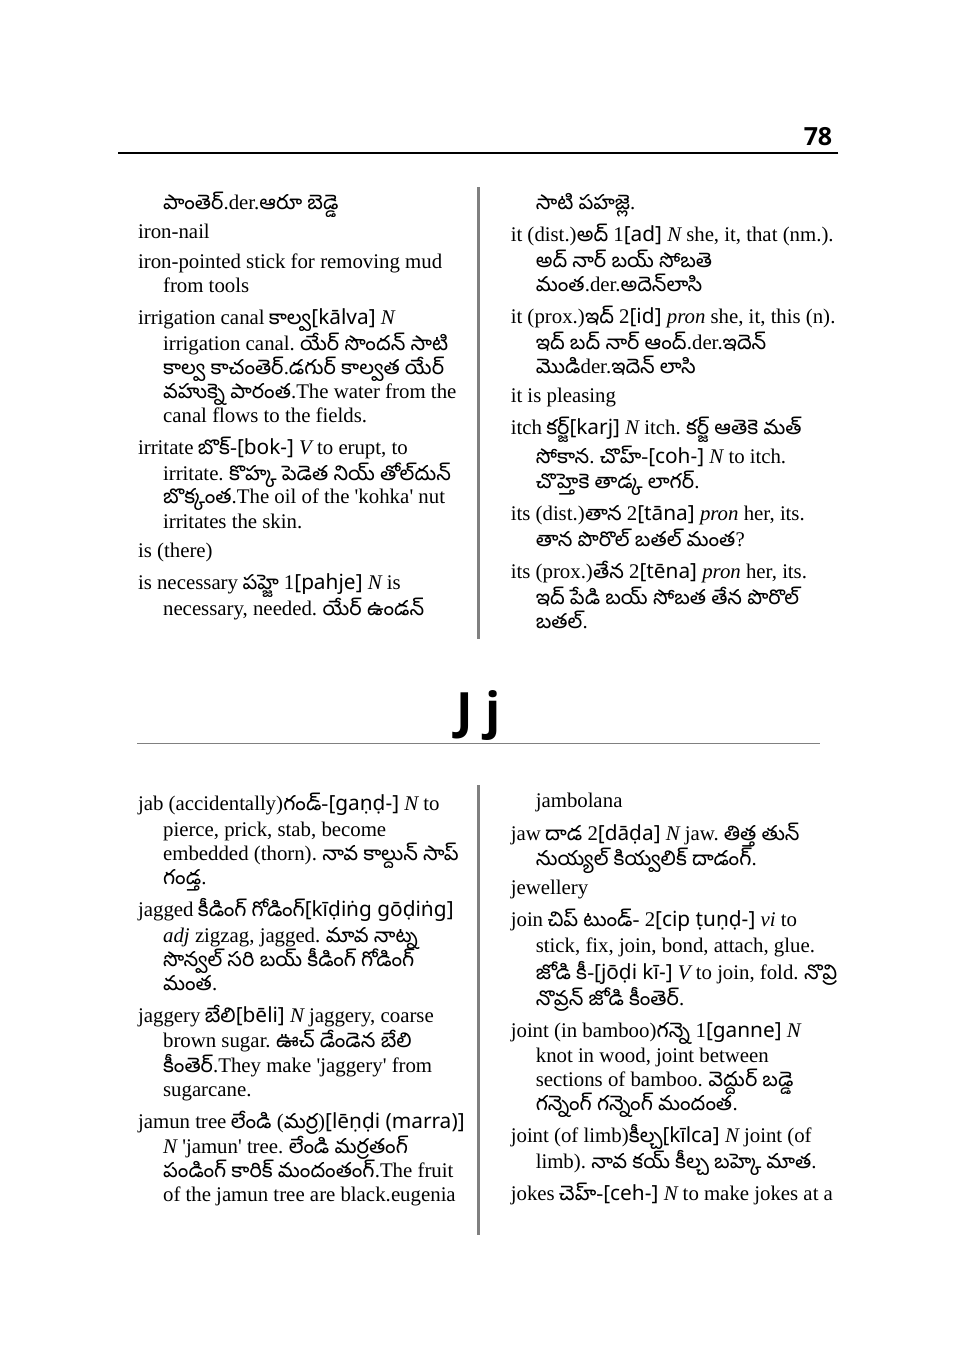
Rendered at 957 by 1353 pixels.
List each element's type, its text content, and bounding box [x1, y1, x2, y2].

text jewellery [492, 872, 837, 901]
text its (dist.)తాన 2[tāna] pron her, its. తాన పొరొల్ బతల్ మంత? [492, 495, 837, 553]
text J j [137, 675, 820, 743]
text jokesచెహ్-[ceh-] N to make jokes at a [492, 1175, 837, 1211]
text itchకర్జ్[karj] N itch. కర్జ్ ఆతెకె మత్ సోకాన. చొహ్-[coh-] N to itch. చొహ్తెకె తాడ్క లాగర్. [492, 409, 837, 495]
text jawదాడ 2[dāḍa] N jaw. తిత్త తున్ నుయ్యల్ కియ్వలిక్ దాడంగ్. [492, 814, 837, 872]
text joint (of limb)కీల్చ[kīlca] N joint (of limb). నావ కయ్ కీల్చ బహ్కె మాత. [492, 1117, 837, 1175]
text joint (in bamboo)గన్నె 1[ganne] N knot in wood, joint between sections of bamboo. వెద్దుర్ బడ్డె గన్నెంగ్ గన్నెంగ్ మందంత. [492, 1012, 837, 1117]
text jaggedకీడింగ్ ‌గోడింగ్[kīḍiṅg gōḍiṅg] adj zigzag, jagged. మావ నాట్న సొన్వల్ సరి బయ్ కీడింగ్ గోడింగ్ మంత. [119, 891, 465, 997]
text jamun treeలేండి (మర్ర)[lēṇḍi (marra)] N 'jamun' tree. లేండి మర్రతంగ్ పండింగ్ కారిక్ మందంతంగ్.The fruit of the jamun tree are black.eugenia [119, 1103, 465, 1211]
text is necessaryపహ్జె 1[pahje] N is necessary, needed. యేర్ ఉండన్ [119, 564, 465, 624]
text irrigation canalకాల్వ[kālva] N irrigation canal. యేర్ సొందన్ సాటి కాల్వ కాచంతెర్.డగుర్ కాల్వత యేర్ వహుక్నె పారంత.The water from the canal flows to the fields. [119, 299, 465, 429]
text it (dist.)అద్ 1[ad] N she, it, that (nm.). అద్ నార్ బయ్ సోబతె మంత.der.అదెన్‌లాసి [492, 216, 837, 298]
text irritateబొక్-[bok-] V to erupt, to irritate. కొహ్క పెడెత నియ్ తోల్‌దున్ బొక్కంత.The oil of the 'kohka' nut irritates the skin. [119, 429, 465, 535]
text it (prox.)ఇద్ 2[id] pron she, it, this (n). ఇద్ బద్ నార్ ఆంద్.der.ఇదెన్ మొడిder.ఇదెన్ లాసి [492, 298, 837, 380]
text is (there) [119, 535, 465, 564]
text jab (accidentally)గండ్-[gaṇḍ-] N to pierce, prick, stab, become embedded (thorn). నావ కాల్దున్ సాప్ గండ్త. [119, 786, 465, 891]
text its (prox.)తేన 2[tēna] pron her, its. ఇద్ పేడి బయ్ సోబత తేన పొరొల్ బతల్. [492, 553, 837, 637]
text joinచిప్ టుండ్- 2[cip ṭuṇḍ-] vi to stick, fix, join, bond, attach, glue. జోడి కీ-[jōḍi kī-] V to join, fold. నొవ్రి నొవ్రన్ జోడి కీంతెర్. [492, 901, 837, 1012]
text iron-pointed stick for removing mud from tools [119, 246, 465, 299]
text it is pleasing [492, 380, 837, 409]
text సాటి పహజ్లె. [492, 188, 837, 216]
text పాంతెర్.der.ఆరూ బెడ్డె [119, 188, 465, 216]
text jaggeryబేలి[bēli] N jaggery, coarse brown sugar. ఊచ్ డేండెన బేలి కీంతెర్.They make 'jaggery' from sugarcane. [119, 997, 465, 1103]
text iron-nail [119, 216, 465, 246]
text jambolana [492, 786, 837, 814]
